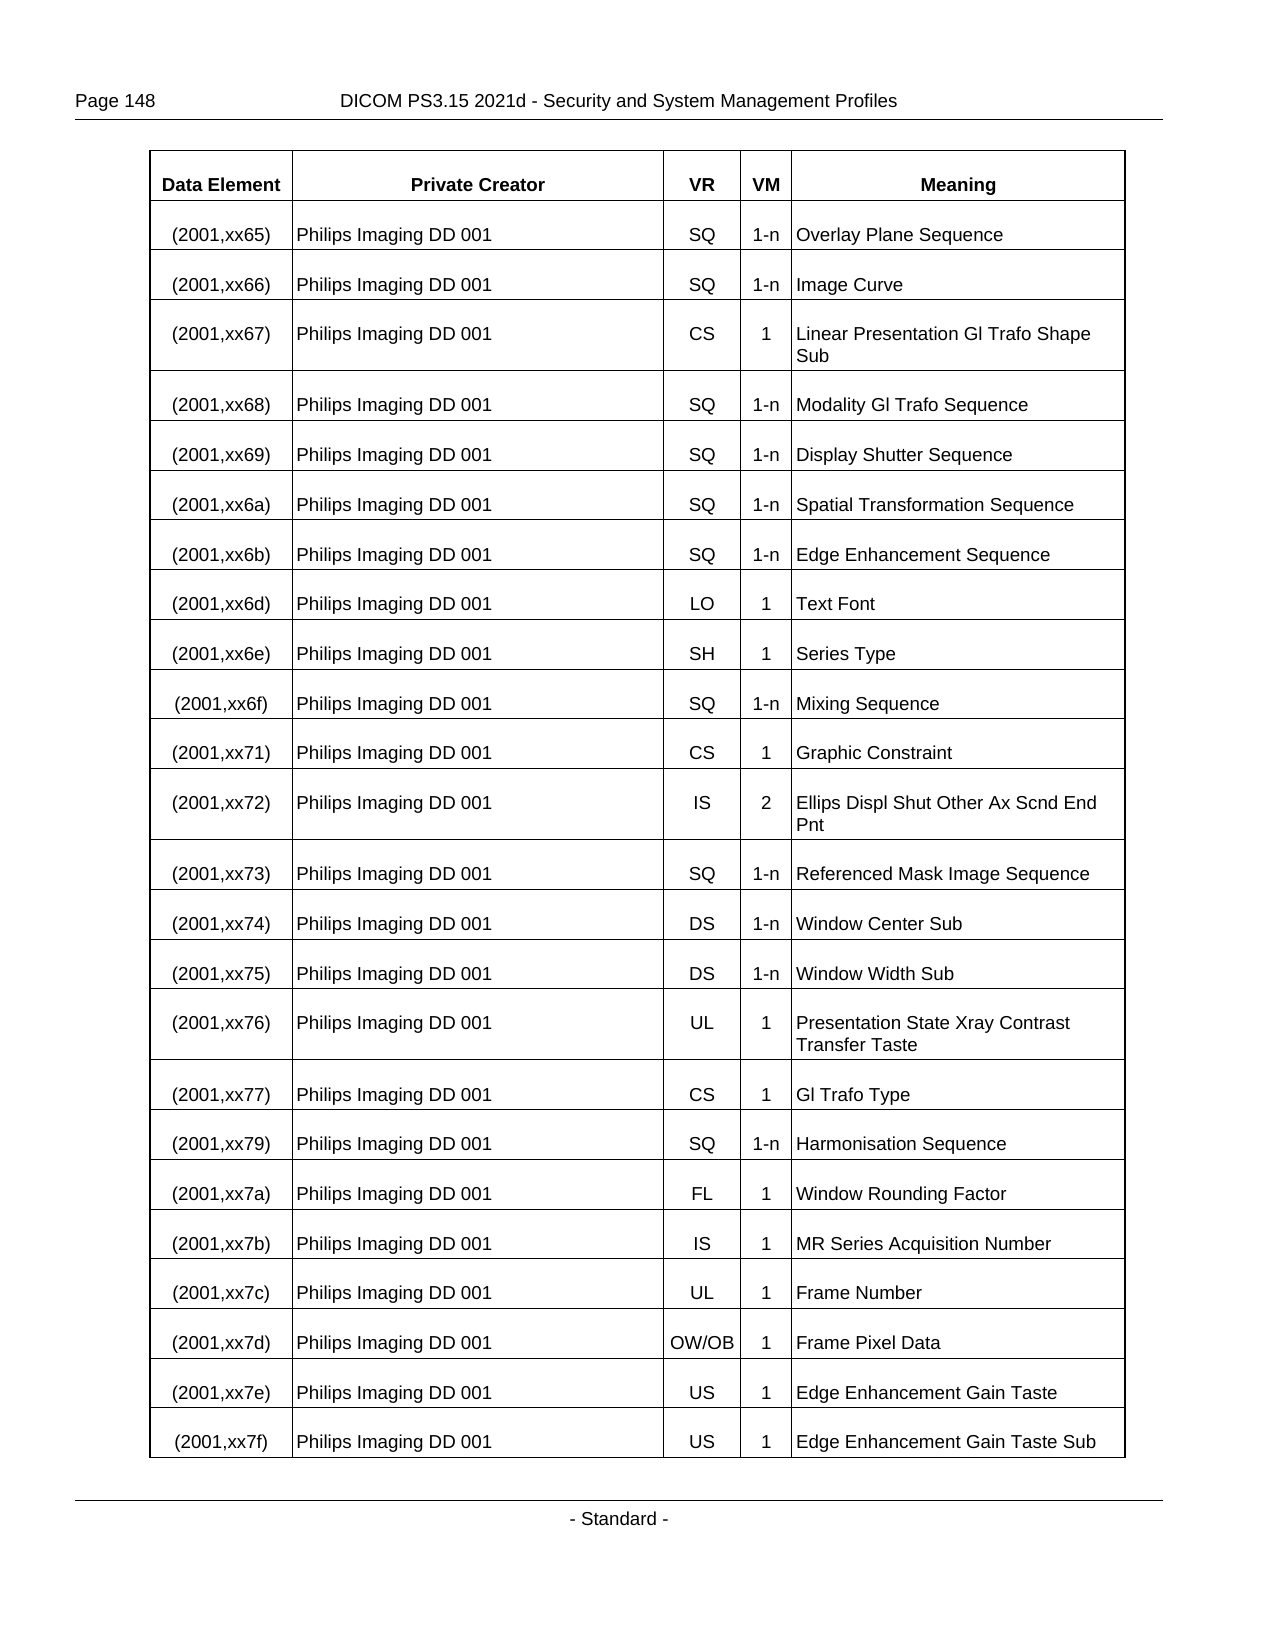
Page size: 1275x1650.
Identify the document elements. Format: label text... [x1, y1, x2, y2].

table_cell Philips Imaging DD 001 [293, 201, 663, 249]
table_cell 1-n [741, 890, 791, 938]
table_cell SQ [664, 670, 740, 718]
table_cell 1-n [741, 1110, 791, 1159]
table_cell (2001,xx74) [151, 890, 292, 938]
table_cell Mixing Sequence [792, 670, 1124, 718]
table_cell Philips Imaging DD 001 [293, 989, 663, 1059]
table_cell SH [664, 620, 740, 668]
table_cell 1 [741, 719, 791, 768]
table_header VM [741, 151, 791, 200]
table_cell MR Series Acquisition Number [792, 1210, 1124, 1258]
table_cell Window Rounding Factor [792, 1160, 1124, 1208]
table_cell Philips Imaging DD 001 [293, 840, 663, 889]
table_cell Window Center Sub [792, 890, 1124, 938]
table_cell (2001,xx79) [151, 1110, 292, 1159]
table_cell Philips Imaging DD 001 [293, 471, 663, 519]
table_cell 2 [741, 769, 791, 839]
table_cell Philips Imaging DD 001 [293, 520, 663, 569]
table_cell 1 [741, 1408, 791, 1457]
table_cell Window Width Sub [792, 940, 1124, 988]
table_cell SQ [664, 201, 740, 249]
table_cell DS [664, 890, 740, 938]
table_cell (2001,xx68) [151, 371, 292, 420]
table_cell Display Shutter Sequence [792, 421, 1124, 470]
table_cell (2001,xx66) [151, 250, 292, 299]
table_cell 1-n [741, 670, 791, 718]
table_cell Philips Imaging DD 001 [293, 719, 663, 768]
table_cell Philips Imaging DD 001 [293, 1160, 663, 1208]
table_cell Presentation State Xray Contrast Transfer Taste [792, 989, 1124, 1059]
table_cell Series Type [792, 620, 1124, 668]
table_cell SQ [664, 371, 740, 420]
table_cell 1-n [741, 421, 791, 470]
table_cell Philips Imaging DD 001 [293, 250, 663, 299]
table_cell US [664, 1359, 740, 1407]
table_header VR [664, 151, 740, 200]
table_cell (2001,xx7a) [151, 1160, 292, 1208]
table_cell Philips Imaging DD 001 [293, 1309, 663, 1357]
table_cell Linear Presentation Gl Trafo Shape Sub [792, 300, 1124, 370]
table_cell CS [664, 719, 740, 768]
table_cell 1 [741, 1160, 791, 1208]
table_cell (2001,xx71) [151, 719, 292, 768]
table_cell 1-n [741, 250, 791, 299]
table_cell Philips Imaging DD 001 [293, 1210, 663, 1258]
table_cell UL [664, 1259, 740, 1308]
table_header Meaning [792, 151, 1124, 200]
table_cell (2001,xx77) [151, 1060, 292, 1109]
table_cell (2001,xx7f) [151, 1408, 292, 1457]
table_cell (2001,xx67) [151, 300, 292, 370]
table_cell Philips Imaging DD 001 [293, 1359, 663, 1407]
table_cell (2001,xx65) [151, 201, 292, 249]
table_cell CS [664, 300, 740, 370]
table_header Private Creator [293, 151, 663, 200]
table_cell 1 [741, 1060, 791, 1109]
table_cell Philips Imaging DD 001 [293, 1110, 663, 1159]
table_cell 1 [741, 620, 791, 668]
table_cell Gl Trafo Type [792, 1060, 1124, 1109]
table_cell 1 [741, 1259, 791, 1308]
table_cell Image Curve [792, 250, 1124, 299]
table_cell (2001,xx7c) [151, 1259, 292, 1308]
table_cell (2001,xx69) [151, 421, 292, 470]
table_cell Text Font [792, 570, 1124, 619]
table_cell (2001,xx6f) [151, 670, 292, 718]
table_cell LO [664, 570, 740, 619]
table_cell US [664, 1408, 740, 1457]
table_cell Modality Gl Trafo Sequence [792, 371, 1124, 420]
table_cell DS [664, 940, 740, 988]
table_cell Frame Number [792, 1259, 1124, 1308]
table_cell (2001,xx7b) [151, 1210, 292, 1258]
table_cell Philips Imaging DD 001 [293, 421, 663, 470]
table_cell (2001,xx75) [151, 940, 292, 988]
table_cell Philips Imaging DD 001 [293, 940, 663, 988]
table_cell Philips Imaging DD 001 [293, 890, 663, 938]
table_cell 1 [741, 989, 791, 1059]
table_cell Philips Imaging DD 001 [293, 570, 663, 619]
table_cell Edge Enhancement Gain Taste [792, 1359, 1124, 1407]
table_cell Harmonisation Sequence [792, 1110, 1124, 1159]
table_cell 1 [741, 570, 791, 619]
table_cell Edge Enhancement Sequence [792, 520, 1124, 569]
table_cell (2001,xx6a) [151, 471, 292, 519]
table_cell 1-n [741, 520, 791, 569]
table_cell (2001,xx76) [151, 989, 292, 1059]
table_cell Ellips Displ Shut Other Ax Scnd End Pnt [792, 769, 1124, 839]
table_cell (2001,xx6d) [151, 570, 292, 619]
table_cell OW/OB [664, 1309, 740, 1357]
table_cell (2001,xx72) [151, 769, 292, 839]
table_cell Philips Imaging DD 001 [293, 1259, 663, 1308]
table_cell (2001,xx7e) [151, 1359, 292, 1407]
table_cell (2001,xx73) [151, 840, 292, 889]
table_cell Philips Imaging DD 001 [293, 1060, 663, 1109]
table_cell SQ [664, 250, 740, 299]
table_cell Overlay Plane Sequence [792, 201, 1124, 249]
table_cell Edge Enhancement Gain Taste Sub [792, 1408, 1124, 1457]
table_cell Philips Imaging DD 001 [293, 300, 663, 370]
table_cell (2001,xx6e) [151, 620, 292, 668]
table_cell Philips Imaging DD 001 [293, 620, 663, 668]
table_cell 1-n [741, 471, 791, 519]
table_cell SQ [664, 1110, 740, 1159]
table_header Data Element [151, 151, 292, 200]
table_cell 1 [741, 300, 791, 370]
table_cell (2001,xx7d) [151, 1309, 292, 1357]
table_cell 1-n [741, 371, 791, 420]
table_cell SQ [664, 840, 740, 889]
table_cell Frame Pixel Data [792, 1309, 1124, 1357]
table_cell Graphic Constraint [792, 719, 1124, 768]
table_cell 1-n [741, 201, 791, 249]
table_cell CS [664, 1060, 740, 1109]
table_cell Philips Imaging DD 001 [293, 1408, 663, 1457]
table_cell 1-n [741, 940, 791, 988]
table_cell SQ [664, 520, 740, 569]
table_cell SQ [664, 421, 740, 470]
table_cell 1-n [741, 840, 791, 889]
table_cell Spatial Transformation Sequence [792, 471, 1124, 519]
table_cell SQ [664, 471, 740, 519]
table_cell IS [664, 769, 740, 839]
table_cell Philips Imaging DD 001 [293, 371, 663, 420]
table_cell Philips Imaging DD 001 [293, 670, 663, 718]
table_cell Philips Imaging DD 001 [293, 769, 663, 839]
table_cell (2001,xx6b) [151, 520, 292, 569]
table_cell UL [664, 989, 740, 1059]
table_cell 1 [741, 1309, 791, 1357]
table_cell Referenced Mask Image Sequence [792, 840, 1124, 889]
table_cell IS [664, 1210, 740, 1258]
table_cell FL [664, 1160, 740, 1208]
table_cell 1 [741, 1359, 791, 1407]
table_cell 1 [741, 1210, 791, 1258]
